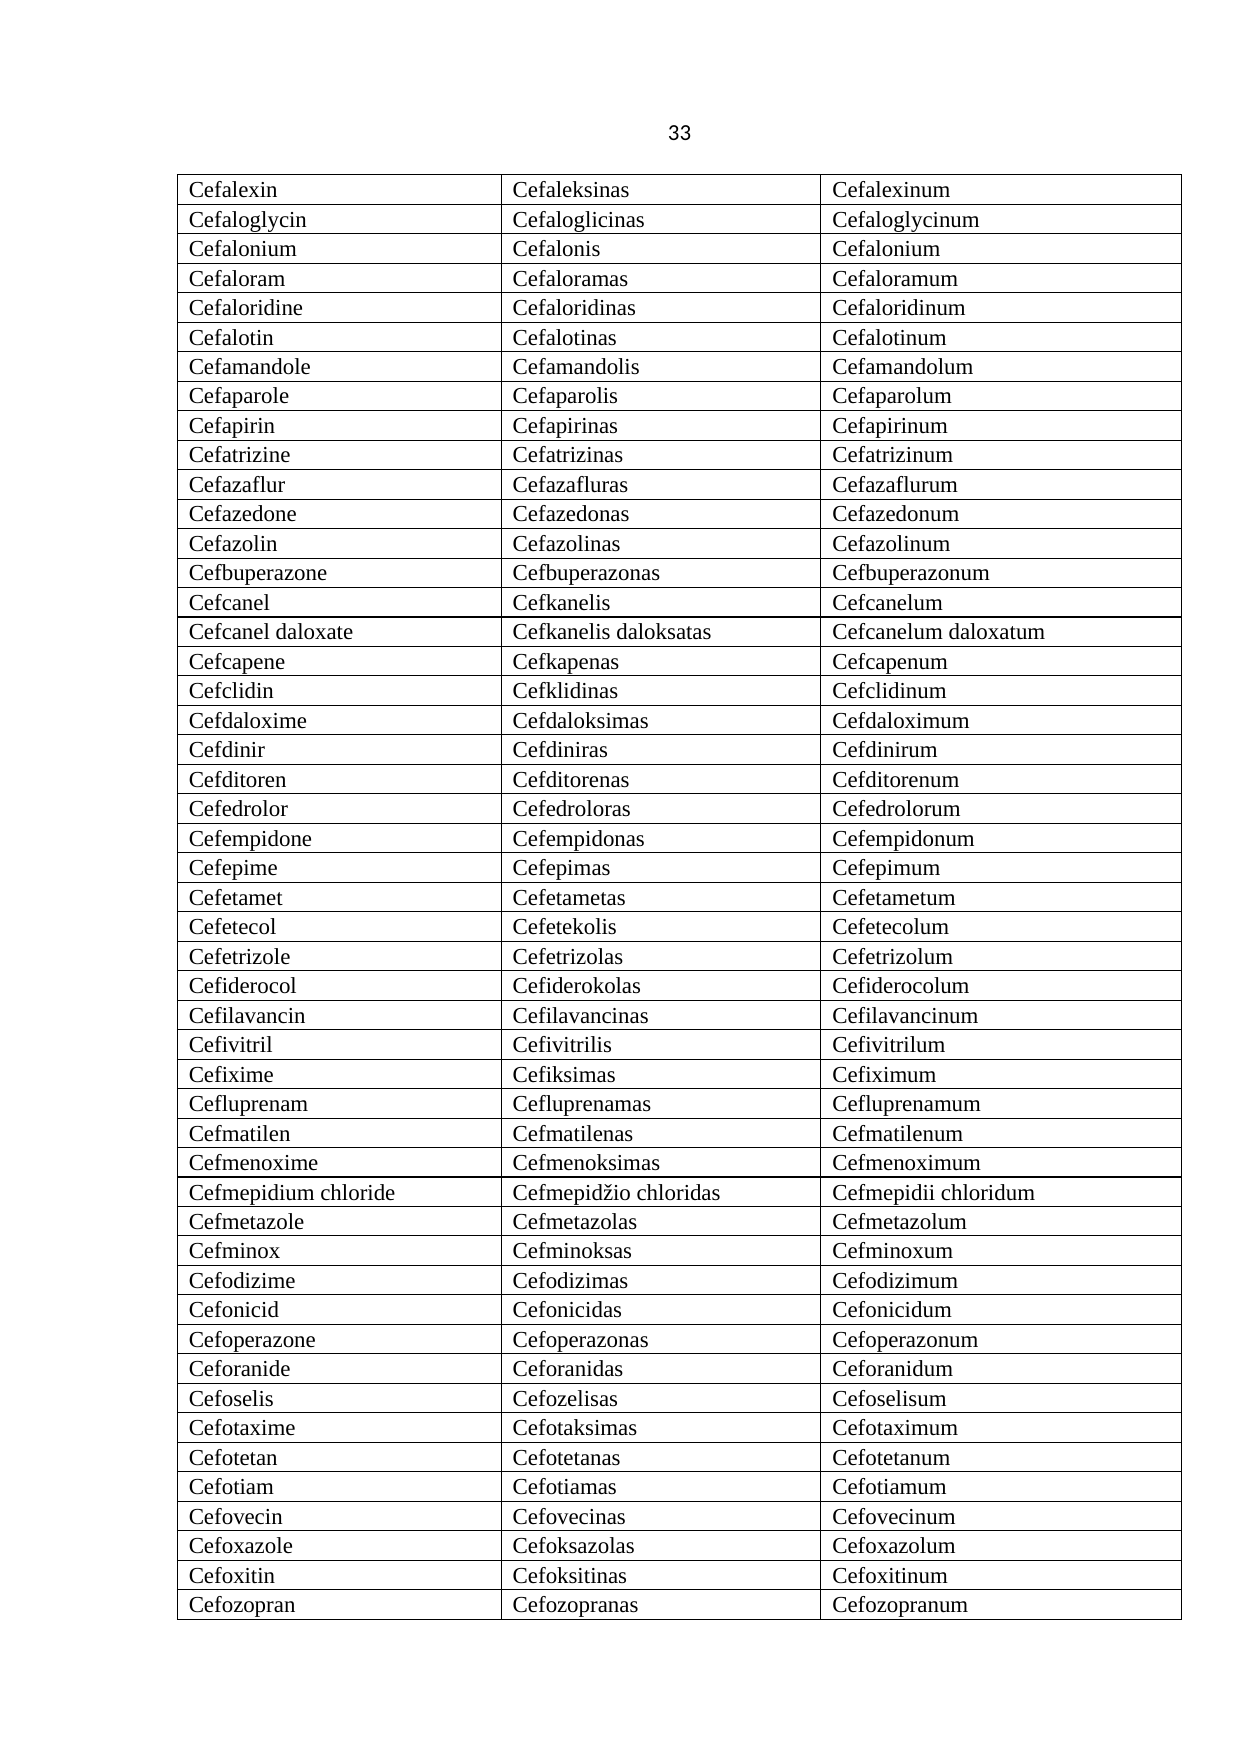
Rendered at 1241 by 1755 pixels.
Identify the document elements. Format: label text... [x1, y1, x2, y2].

table_cell Cefovecinas [502, 1502, 820, 1530]
table_cell Cefklidinas [502, 676, 820, 705]
table_cell Cefivitrilum [821, 1030, 1181, 1058]
table_cell Cefempidonas [502, 824, 820, 852]
table_cell Cefoxitin [178, 1561, 501, 1589]
table_cell Cefluprenamum [821, 1089, 1181, 1117]
table_cell Cefkanelis daloksatas [502, 618, 820, 646]
table_cell Cefiximum [821, 1060, 1181, 1088]
table_cell Cefbuperazone [178, 559, 501, 587]
table_cell Cefazolin [178, 529, 501, 557]
table_cell Cefbuperazonas [502, 559, 820, 587]
table_cell Cefdaloxime [178, 706, 501, 734]
table_cell Cefatrizinum [821, 441, 1181, 469]
table_cell Cefapirinum [821, 411, 1181, 439]
table_cell Cefatrizine [178, 441, 501, 469]
table_cell Cefovecinum [821, 1502, 1181, 1530]
table_cell Cefotetanas [502, 1443, 820, 1471]
table_cell Cefcanelum daloxatum [821, 618, 1181, 646]
table_cell Cefaloglicinas [502, 205, 820, 233]
table_cell Cefonicid [178, 1295, 501, 1324]
table_cell Cefmepidžio chloridas [502, 1178, 820, 1206]
table_cell Ceforanidas [502, 1354, 820, 1383]
table_cell Cefetamet [178, 883, 501, 911]
table_cell Cefiksimas [502, 1060, 820, 1088]
table_cell Cefotiam [178, 1472, 501, 1501]
table_cell Cefcanel daloxate [178, 618, 501, 646]
table_cell Cefetrizolum [821, 942, 1181, 970]
table_cell Cefmenoxime [178, 1148, 501, 1176]
table_cell Cefetecol [178, 912, 501, 941]
table_cell Cefamandolis [502, 352, 820, 381]
table_cell Cefminoksas [502, 1236, 820, 1265]
table_cell Cefodizimas [502, 1266, 820, 1294]
table_cell Cefoselis [178, 1384, 501, 1412]
table_cell Cefepimas [502, 853, 820, 882]
table_cell Cefempidonum [821, 824, 1181, 852]
table_cell Cefonicidas [502, 1295, 820, 1324]
table_cell Cefcapenum [821, 647, 1181, 675]
table_cell Cefminoxum [821, 1236, 1181, 1265]
table_cell Cefalexin [178, 175, 501, 204]
table_cell Cefedrolor [178, 794, 501, 823]
table_cell Cefilavancinum [821, 1001, 1181, 1029]
table_cell Ceforanide [178, 1354, 501, 1383]
table_cell Cefiderokolas [502, 971, 820, 999]
table_cell Cefotaksimas [502, 1413, 820, 1442]
table_cell Cefoxazolum [821, 1531, 1181, 1560]
table_cell Cefaparole [178, 382, 501, 410]
table_cell Cefazolinas [502, 529, 820, 557]
table_cell Cefotiamas [502, 1472, 820, 1501]
table_cell Cefmenoksimas [502, 1148, 820, 1176]
table_cell Cefalotinas [502, 323, 820, 351]
table_cell Cefmatilen [178, 1119, 501, 1147]
table_cell Cefepime [178, 853, 501, 882]
table_cell Cefaloglycin [178, 205, 501, 233]
table_cell Cefodizimum [821, 1266, 1181, 1294]
table_cell Cefozopranum [821, 1590, 1181, 1619]
table_cell Ceforanidum [821, 1354, 1181, 1383]
table_cell Cefaloram [178, 264, 501, 292]
table_cell Cefazaflurum [821, 470, 1181, 498]
table_cell Cefetecolum [821, 912, 1181, 941]
table_cell Cefapirin [178, 411, 501, 439]
table_cell Cefonicidum [821, 1295, 1181, 1324]
table_cell Cefcanelum [821, 588, 1181, 616]
table_cell Cefalonis [502, 234, 820, 263]
table_cell Cefluprenamas [502, 1089, 820, 1117]
table_cell Cefaloglycinum [821, 205, 1181, 233]
table_cell Cefmepidii chloridum [821, 1178, 1181, 1206]
table_cell Cefatrizinas [502, 441, 820, 469]
table_cell Cefamandole [178, 352, 501, 381]
table_cell Cefalonium [821, 234, 1181, 263]
table_cell Cefapirinas [502, 411, 820, 439]
table_cell Cefepimum [821, 853, 1181, 882]
table_cell Cefaleksinas [502, 175, 820, 204]
table_cell Cefazaflur [178, 470, 501, 498]
table_cell Cefaloramum [821, 264, 1181, 292]
table_cell Cefmetazole [178, 1207, 501, 1235]
table_cell Cefditorenum [821, 765, 1181, 793]
table_cell Cefcapene [178, 647, 501, 675]
table_cell Cefozopranas [502, 1590, 820, 1619]
table_cell Cefditorenas [502, 765, 820, 793]
table_cell Cefotaximum [821, 1413, 1181, 1442]
table_cell Cefaparolum [821, 382, 1181, 410]
table_cell Cefalonium [178, 234, 501, 263]
table_cell Cefiderocol [178, 971, 501, 999]
table_cell Cefivitrilis [502, 1030, 820, 1058]
table_cell Cefoksitinas [502, 1561, 820, 1589]
table_cell Cefazedone [178, 500, 501, 528]
table_cell Cefmetazolas [502, 1207, 820, 1235]
table_cell Cefmenoximum [821, 1148, 1181, 1176]
table_cell Cefoperazonum [821, 1325, 1181, 1353]
table_cell Cefalotinum [821, 323, 1181, 351]
table_cell Cefedroloras [502, 794, 820, 823]
table_cell Cefixime [178, 1060, 501, 1088]
table_cell Cefmetazolum [821, 1207, 1181, 1235]
table_cell Cefmatilenas [502, 1119, 820, 1147]
table_cell Cefiderocolum [821, 971, 1181, 999]
table_cell Cefetametas [502, 883, 820, 911]
table_cell Cefoksazolas [502, 1531, 820, 1560]
table_cell Cefovecin [178, 1502, 501, 1530]
table_cell Cefazedonum [821, 500, 1181, 528]
table_cell Cefilavancinas [502, 1001, 820, 1029]
table_cell Cefedrolorum [821, 794, 1181, 823]
table_cell Cefdaloximum [821, 706, 1181, 734]
table_cell Cefditoren [178, 765, 501, 793]
table_cell Cefoperazonas [502, 1325, 820, 1353]
table_cell Cefkapenas [502, 647, 820, 675]
table_cell Cefoselisum [821, 1384, 1181, 1412]
table_cell Cefaparolis [502, 382, 820, 410]
table_cell Cefalexinum [821, 175, 1181, 204]
table_cell Cefetekolis [502, 912, 820, 941]
table_cell Cefetrizole [178, 942, 501, 970]
table_cell Cefotaxime [178, 1413, 501, 1442]
table_cell Cefcanel [178, 588, 501, 616]
table_cell Cefclidin [178, 676, 501, 705]
table_cell Cefotetan [178, 1443, 501, 1471]
table_cell Cefdinirum [821, 735, 1181, 764]
table_cell Cefclidinum [821, 676, 1181, 705]
table_cell Cefazafluras [502, 470, 820, 498]
table_cell Cefdinir [178, 735, 501, 764]
table_cell Cefoxazole [178, 1531, 501, 1560]
table_cell Cefluprenam [178, 1089, 501, 1117]
table_cell Cefaloridine [178, 293, 501, 322]
table_cell Cefmatilenum [821, 1119, 1181, 1147]
table_cell Cefivitril [178, 1030, 501, 1058]
table_cell Cefempidone [178, 824, 501, 852]
table_cell Cefbuperazonum [821, 559, 1181, 587]
table_cell Cefaloramas [502, 264, 820, 292]
table_cell Cefdaloksimas [502, 706, 820, 734]
table_cell Cefminox [178, 1236, 501, 1265]
table_cell Cefozopran [178, 1590, 501, 1619]
table_cell Cefotiamum [821, 1472, 1181, 1501]
table_cell Cefoperazone [178, 1325, 501, 1353]
table_cell Cefozelisas [502, 1384, 820, 1412]
table_cell Cefmepidium chloride [178, 1178, 501, 1206]
table_cell Cefoxitinum [821, 1561, 1181, 1589]
table_cell Cefazedonas [502, 500, 820, 528]
table_cell Cefodizime [178, 1266, 501, 1294]
table_cell Cefalotin [178, 323, 501, 351]
table_cell Cefaloridinum [821, 293, 1181, 322]
table_cell Cefetametum [821, 883, 1181, 911]
table_cell Cefetrizolas [502, 942, 820, 970]
table_cell Cefamandolum [821, 352, 1181, 381]
table_cell Cefaloridinas [502, 293, 820, 322]
table_cell Cefazolinum [821, 529, 1181, 557]
table_cell Cefkanelis [502, 588, 820, 616]
table_cell Cefilavancin [178, 1001, 501, 1029]
table_cell Cefdiniras [502, 735, 820, 764]
table_cell Cefotetanum [821, 1443, 1181, 1471]
